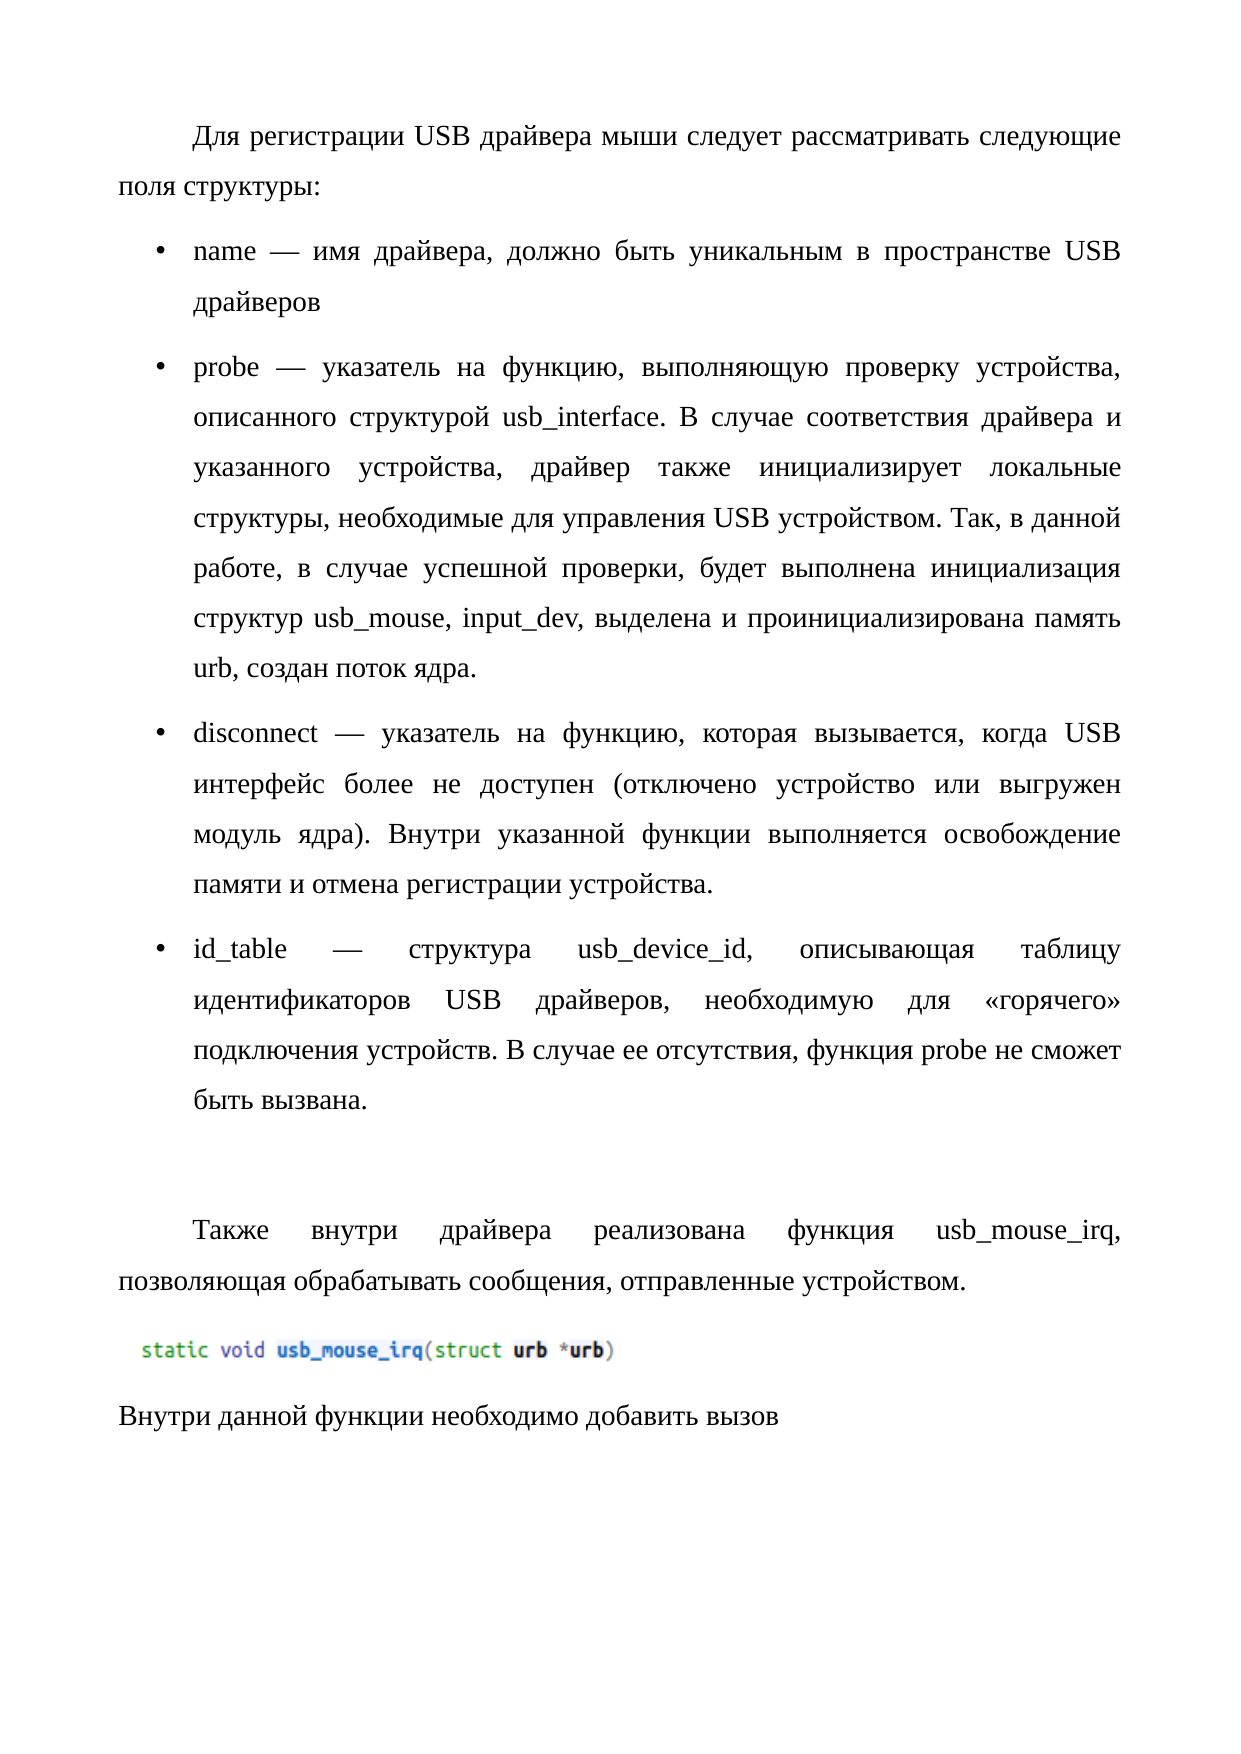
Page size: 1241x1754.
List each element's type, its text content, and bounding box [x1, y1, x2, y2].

list probe — указатель на функцию, выполняющую проверку устройства, описанного структурой usb_interface. В случае соответствия драйвера и указанного устройства, драйвер также инициализирует локальные структуры, необходимые для управления USB устройством. Так, в данной работе, в случае успешной проверки, будет выполнена инициализация структур usb_mouse, input_dev, выделена и проинициализирована память urb, создан поток ядра. [156, 349, 1122, 684]
list id_table — структура usb_device_id, описывающая таблицу идентификаторов USB драйверов, необходимую для «горячего» подключения устройств. В случае ее отсутствия, функция probe не сможет быть вызвана. [156, 931, 1122, 1116]
list disconnect — указатель на функцию, которая вызывается, когда USB интерфейс более не доступен (отключено устройство или выгружен модуль ядра). Внутри указанной функции выполняется освобождение памяти и отмена регистрации устройства. [156, 716, 1122, 900]
text Также внутри драйвера реализована функция usb_mouse_irq, позволяющая обрабатывать сообщения, отправленные устройством. [118, 1212, 1122, 1296]
text Внутри данной функции необходимо добавить вызов [118, 1398, 1122, 1432]
text Для регистрации USB драйвера мыши следует рассматривать следующие поля структуры: [118, 118, 1122, 202]
picture [123, 1334, 637, 1366]
list name — имя драйвера, должно быть уникальным в пространстве USB драйверов [156, 233, 1122, 317]
